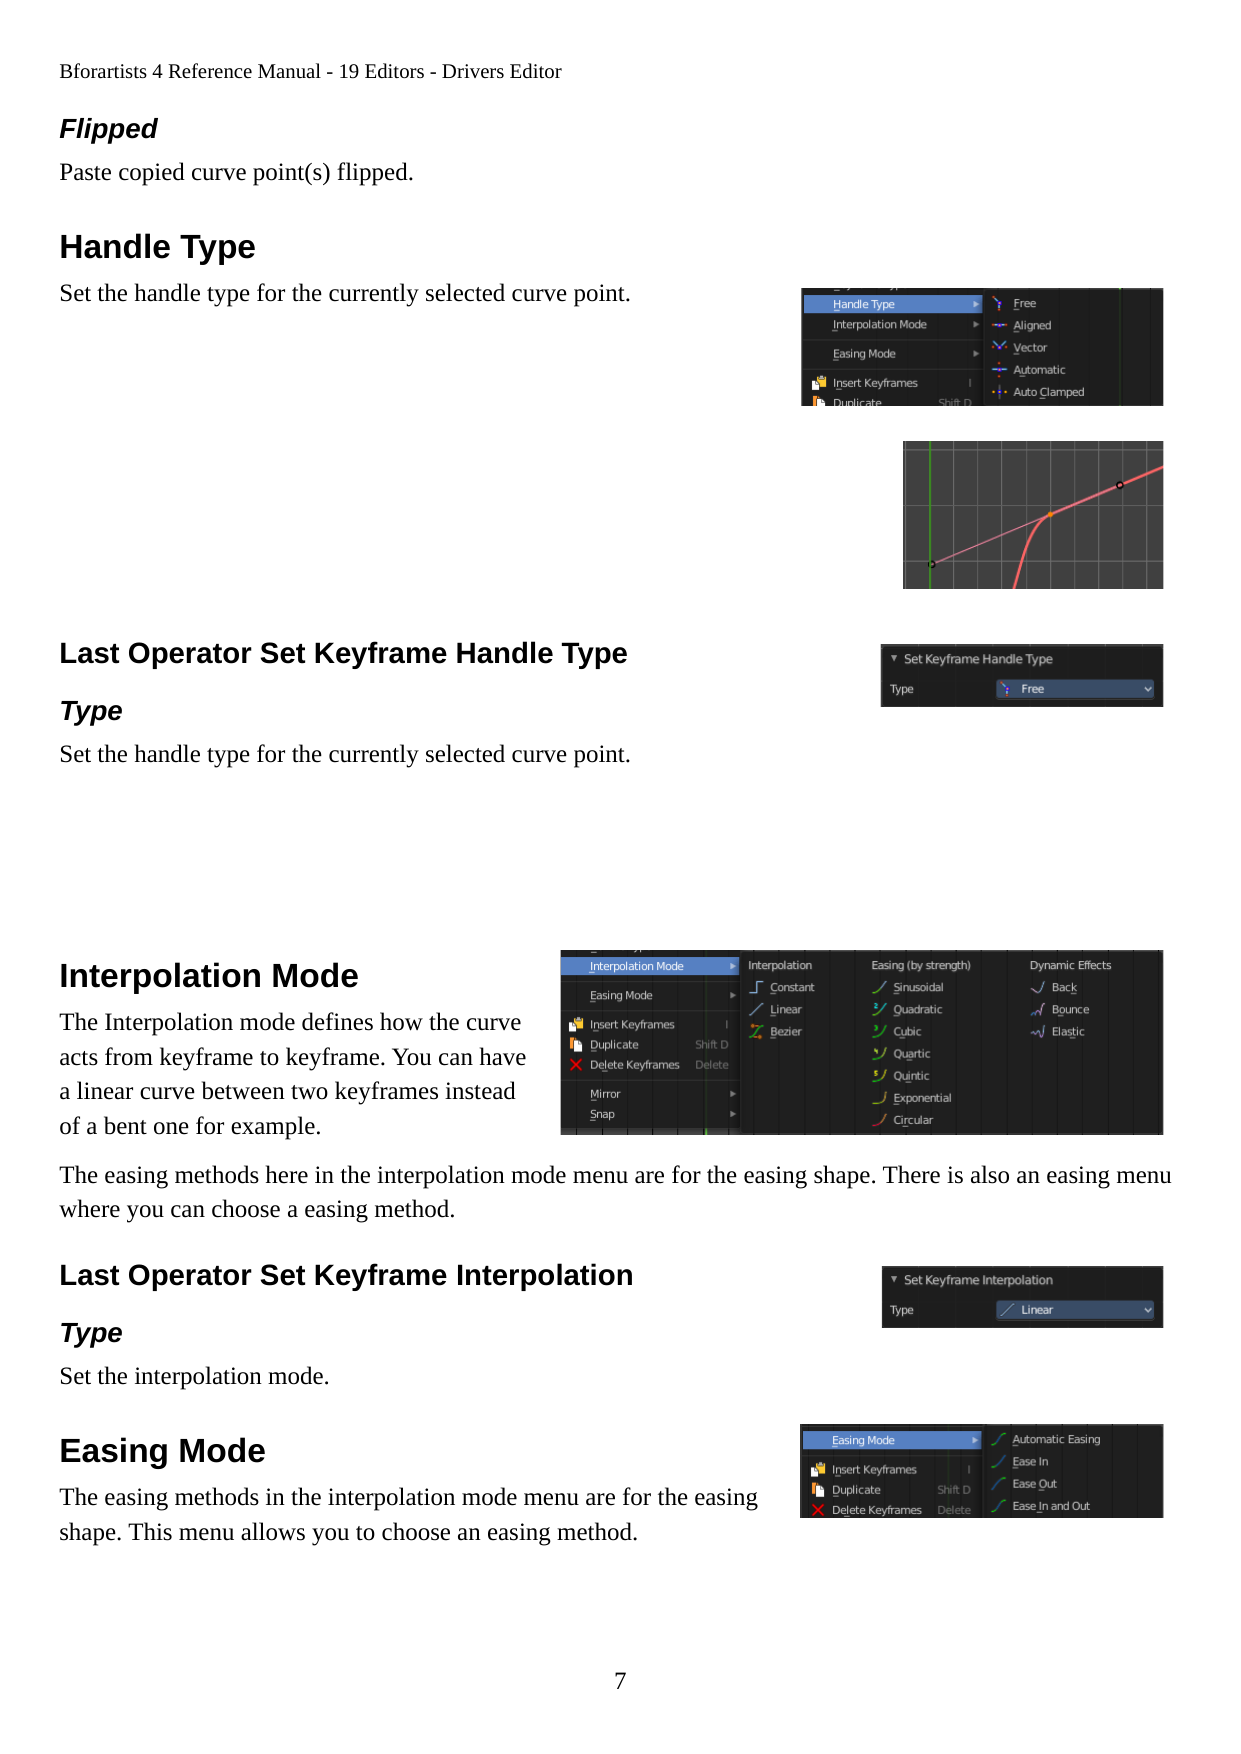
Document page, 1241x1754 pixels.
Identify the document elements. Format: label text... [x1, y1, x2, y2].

subtitle Last Operator Set Keyframe Interpolation [59, 1258, 1181, 1292]
picture [801, 288, 1164, 406]
text The Interpolation mode defines how the curve acts from keyframe to keyframe. You can have a linear curve between two keyframes instead of a bent one for example. [59, 1007, 1181, 1139]
picture [560, 950, 1164, 1135]
subtitle Easing Mode [59, 1431, 800, 1470]
text Set the handle type for the currently selected curve point. [59, 739, 1181, 768]
picture [903, 441, 1164, 589]
subtitle Type [59, 1317, 1181, 1349]
subtitle [1164, 956, 1181, 995]
subtitle Handle Type [59, 227, 1181, 266]
text Set the handle type for the currently selected curve point. [59, 278, 1181, 307]
text The easing methods in the interpolation mode menu are for the easing shape. This menu allows you to choose an easing method. [59, 1482, 1181, 1545]
text Paste copied curve point(s) flipped. [59, 157, 1181, 186]
subtitle Type [59, 695, 1181, 727]
picture [881, 1266, 1164, 1328]
subtitle [1164, 1431, 1181, 1470]
picture [800, 1424, 1164, 1518]
subtitle Interpolation Mode [59, 956, 560, 995]
picture [880, 644, 1164, 707]
subtitle Flipped [59, 113, 1181, 144]
text The easing methods here in the interpolation mode menu are for the easing shape. There is also an easing menu where you can choose a easing method. [59, 1160, 1181, 1223]
text Set the interpolation mode. [59, 1361, 1181, 1390]
subtitle Last Operator Set Keyframe Handle Type [59, 636, 1181, 670]
